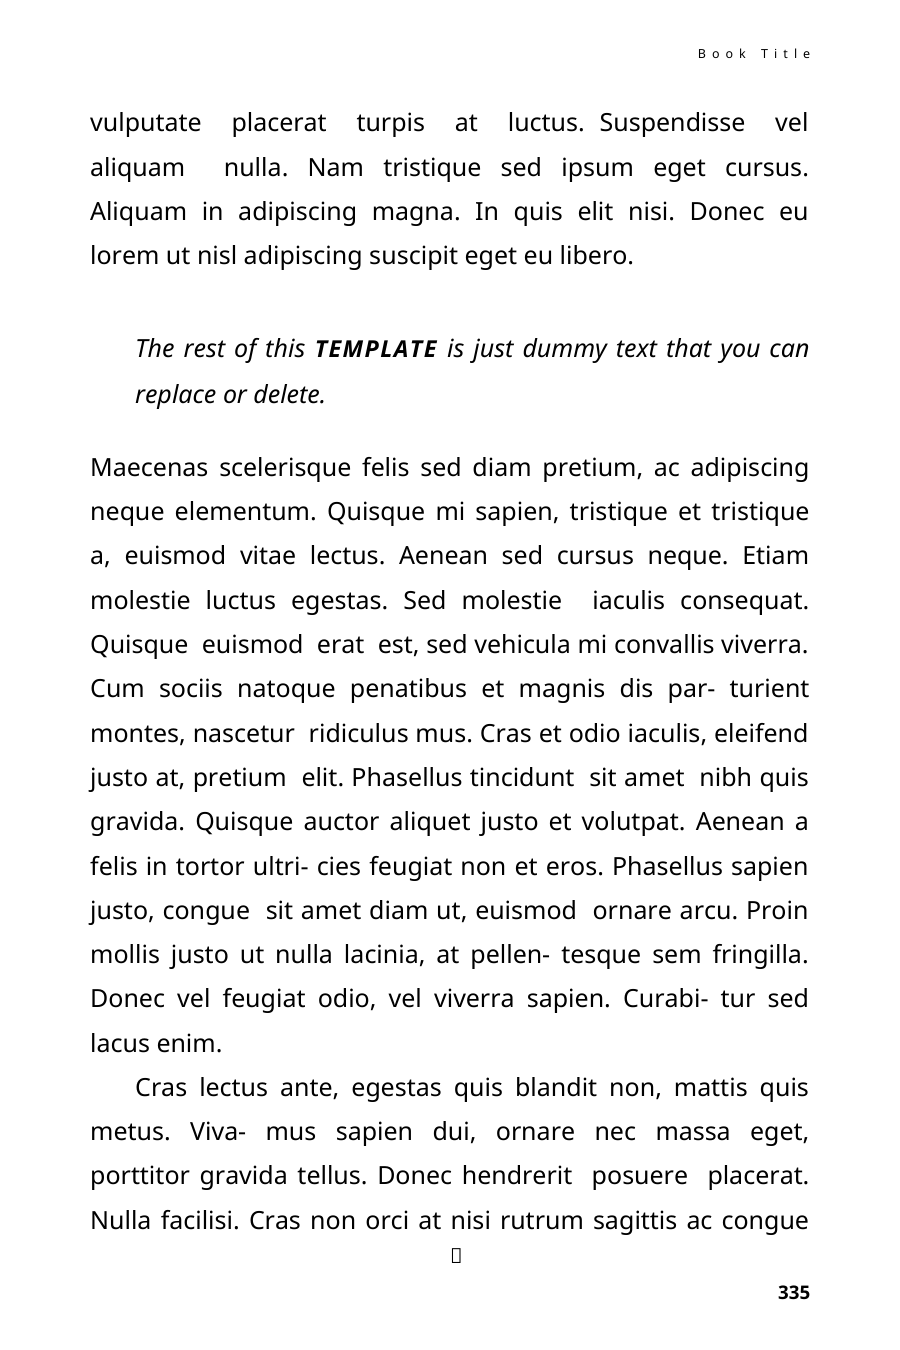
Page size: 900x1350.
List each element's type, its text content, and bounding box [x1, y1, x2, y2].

text The rest of this template is just dummy text that you can replace or delete. [135, 326, 810, 410]
text Cras lectus ante, egestas quis blandit non, mattis quis metus. Viva- mus sapien dui, ornare nec massa eget, porttitor gravida tellus. Donec hendrerit posuere placerat. Nulla facilisi. Cras non orci at nisi rutrum sagittis ac congue [90, 1069, 810, 1236]
text Maecenas scelerisque felis sed diam pretium, ac adipiscing neque elementum. Quisque mi sapien, tristique et tristique a, euismod vitae lectus. Aenean sed cursus neque. Etiam molestie luctus egestas. Sed molestie iaculis consequat. Quisque euismod erat est, sed vehicula mi convallis viverra. Cum sociis natoque penatibus et magnis dis par- turient montes, nascetur ridiculus mus. Cras et odio iaculis, eleifend justo at, pretium elit. Phasellus tincidunt sit amet nibh quis gravida. Quisque auctor aliquet justo et volutpat. Aenean a felis in tortor ultri- cies feugiat non et eros. Phasellus sapien justo, congue sit amet diam ut, euismod ornare arcu. Proin mollis justo ut nulla lacinia, at pellen- tesque sem fringilla. Donec vel feugiat odio, vel viverra sapien. Curabi- tur sed lacus enim. [90, 450, 810, 1059]
text vulputate placerat turpis at luctus. Suspendisse vel aliquam nulla. Nam tristique sed ipsum eget cursus. Aliquam in adipiscing magna. In quis elit nisi. Donec eu lorem ut nisl adipiscing suscipit eget eu libero. [90, 105, 810, 272]
